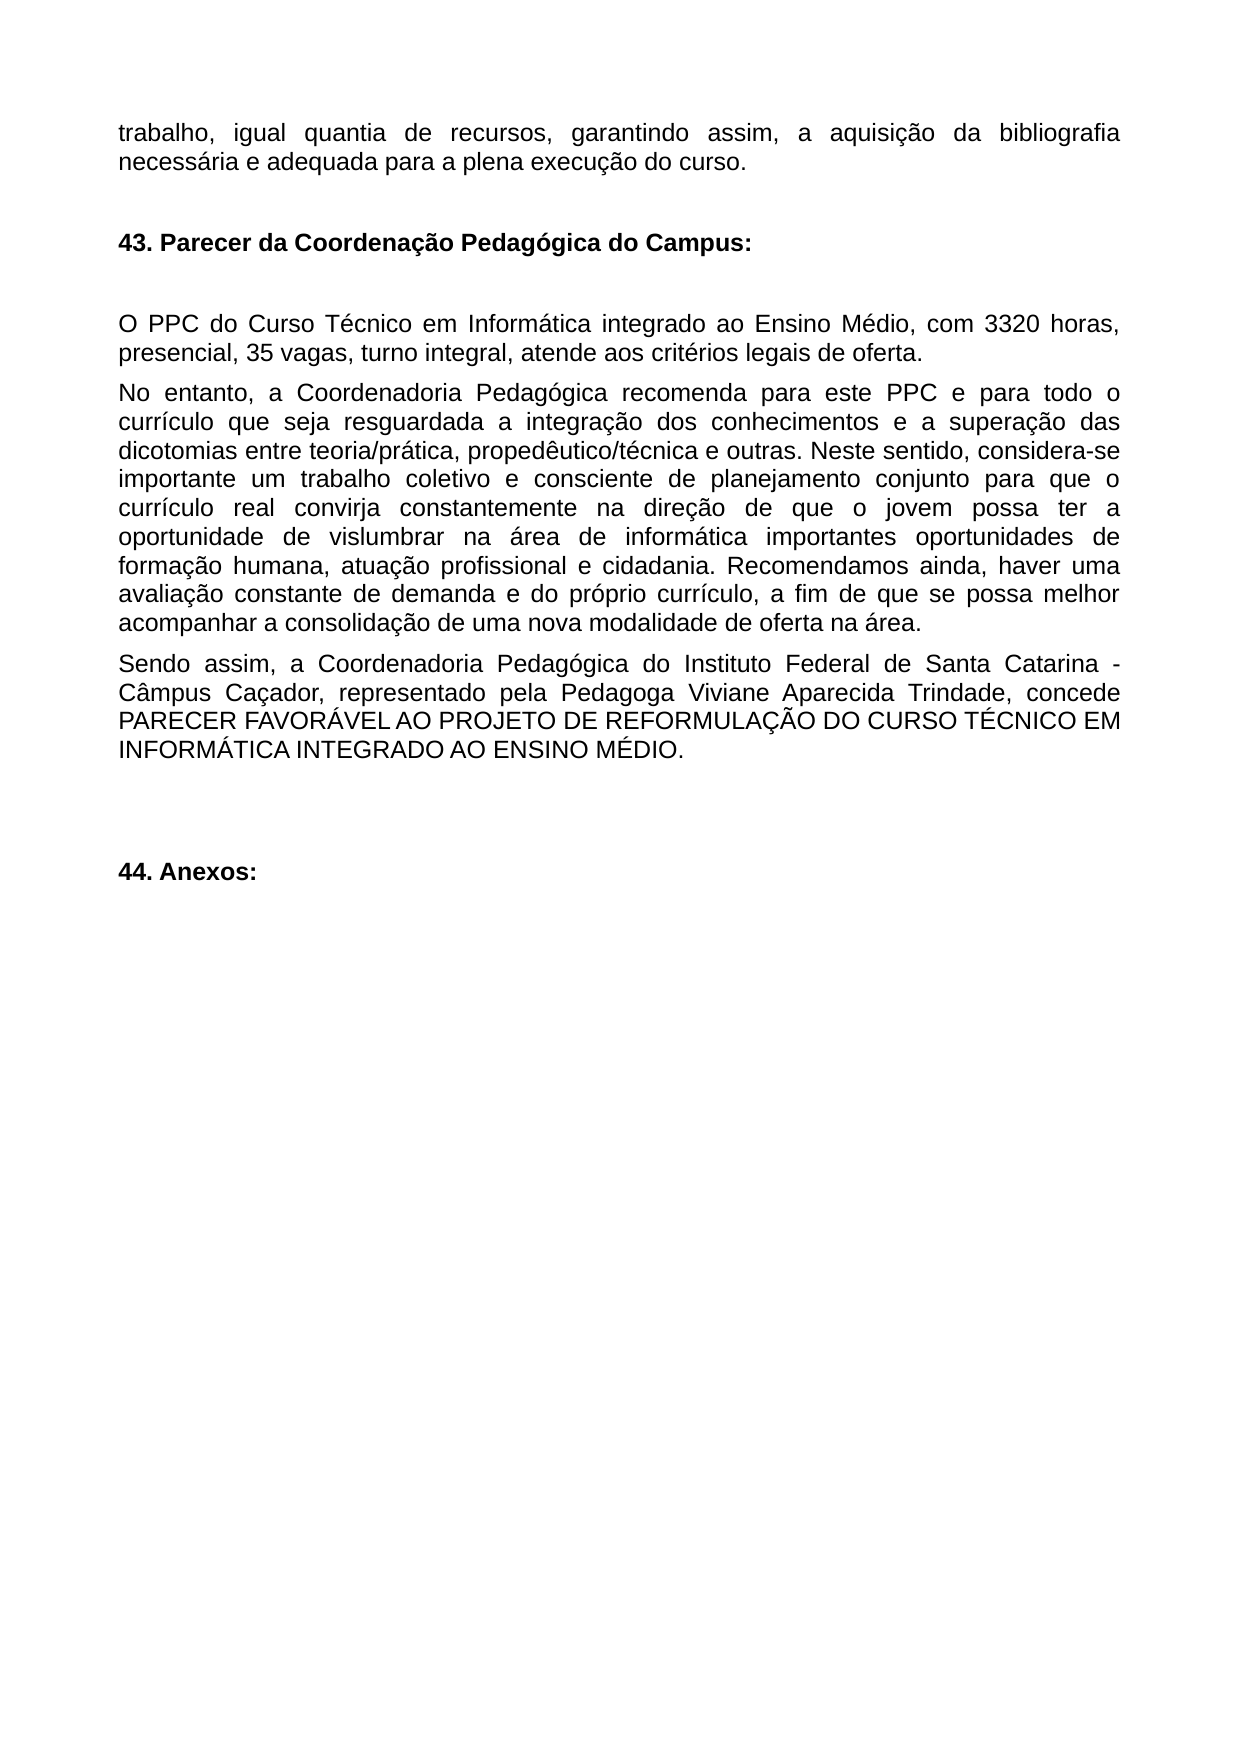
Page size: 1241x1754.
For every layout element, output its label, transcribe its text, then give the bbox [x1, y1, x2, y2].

text Sendo assim, a Coordenadoria Pedagógica do Instituto Federal de Santa Catarina - Câmpus Caçador, representado pela Pedagoga Viviane Aparecida Trindade, concede PARECER FAVORÁVEL AO PROJETO DE REFORMULAÇÃO DO CURSO TÉCNICO EM INFORMÁTICA INTEGRADO AO ENSINO MÉDIO. [118, 649, 1122, 764]
text trabalho, igual quantia de recursos, garantindo assim, a aquisição da bibliografia necessária e adequada para a plena execução do curso. [118, 118, 1122, 176]
text No entanto, a Coordenadoria Pedagógica recomenda para este PPC e para todo o currículo que seja resguardada a integração dos conhecimentos e a superação das dicotomias entre teoria/prática, propedêutico/técnica e outras. Neste sentido, considera-se importante um trabalho coletivo e consciente de planejamento conjunto para que o currículo real convirja constantemente na direção de que o jovem possa ter a oportunidade de vislumbrar na área de informática importantes oportunidades de formação humana, atuação profissional e cidadania. Recomendamos ainda, haver uma avaliação constante de demanda e do próprio currículo, a fim de que se possa melhor acompanhar a consolidação de uma nova modalidade de oferta na área. [118, 378, 1122, 637]
text 44. Anexos: [118, 857, 1122, 885]
text O PPC do Curso Técnico em Informática integrado ao Ensino Médio, com 3320 horas, presencial, 35 vagas, turno integral, atende aos critérios legais de oferta. [118, 309, 1122, 366]
text 43. Parecer da Coordenação Pedagógica do Campus: [118, 228, 1122, 257]
